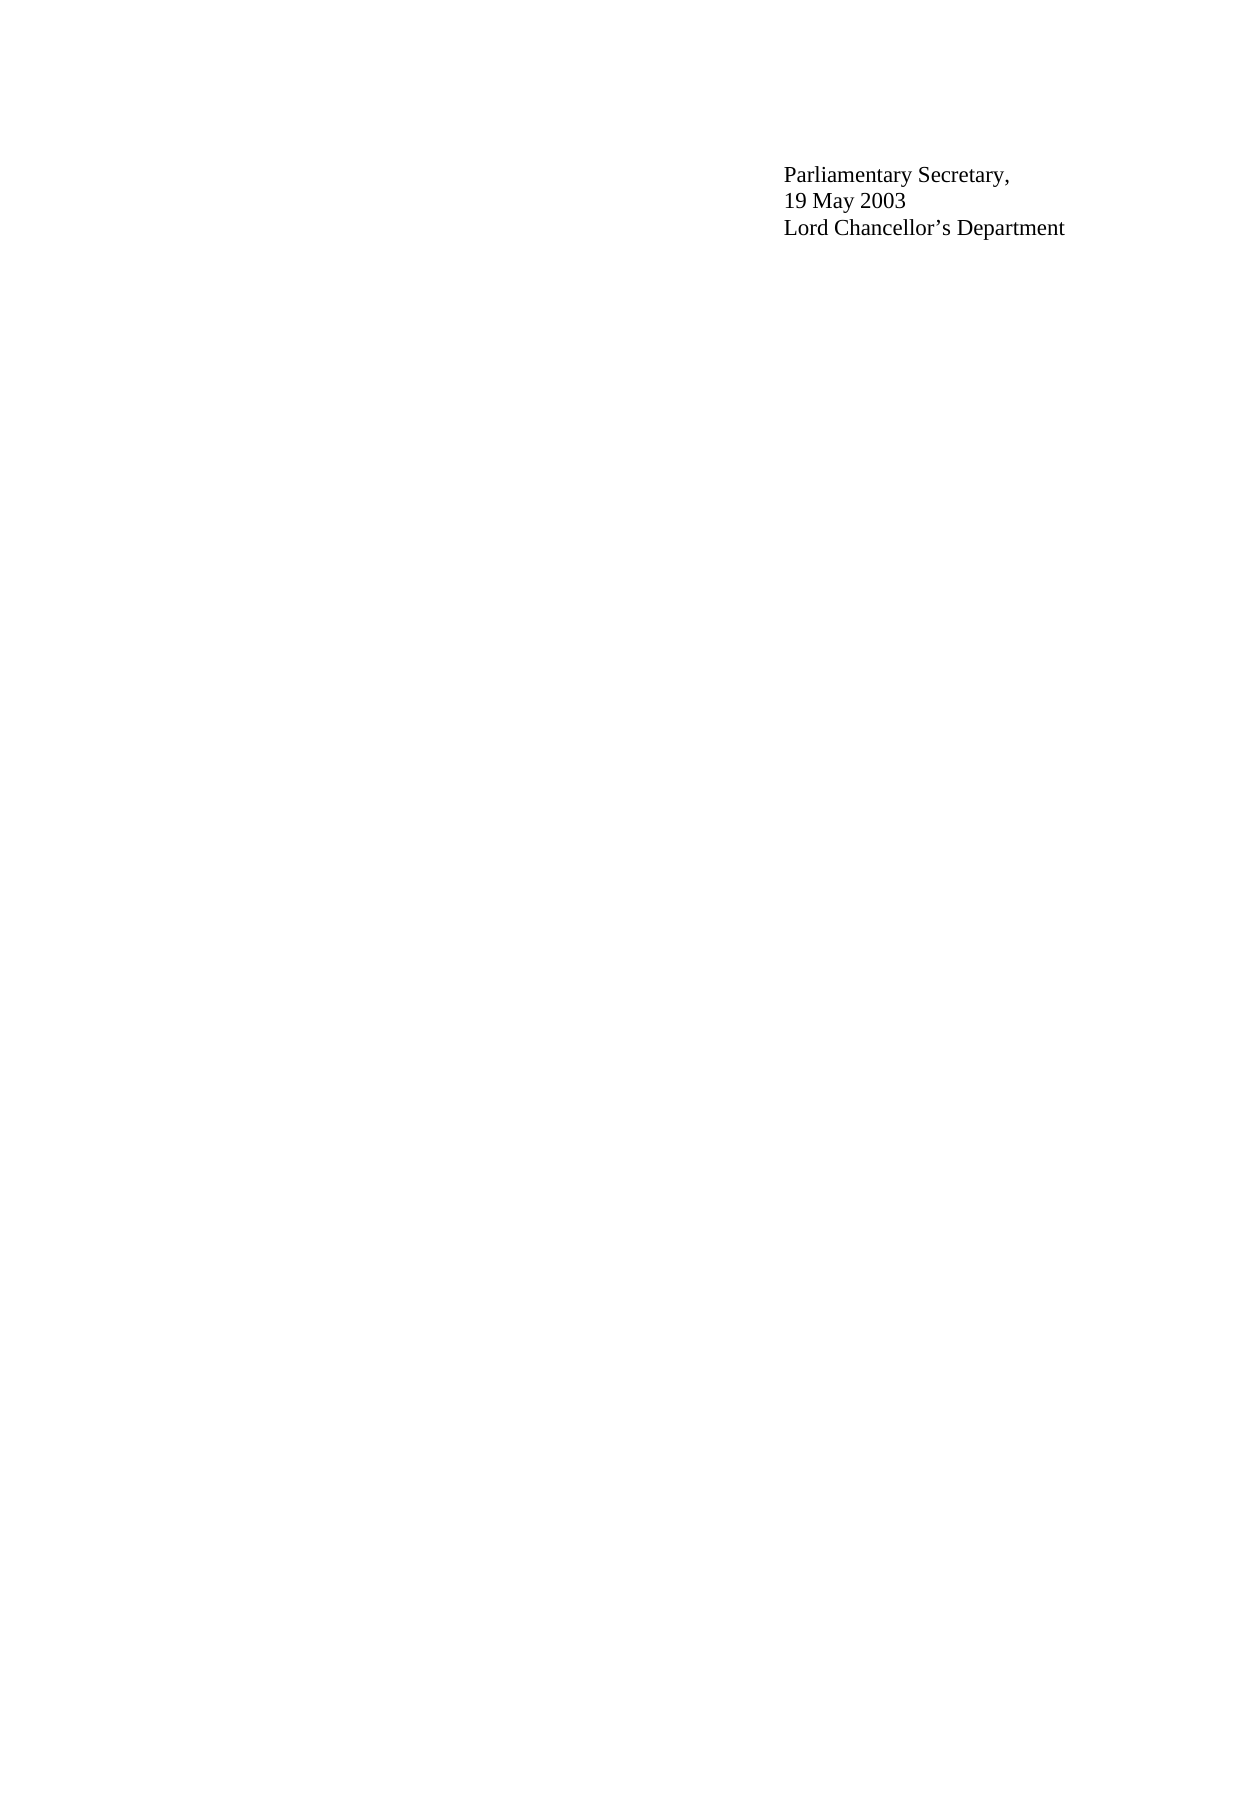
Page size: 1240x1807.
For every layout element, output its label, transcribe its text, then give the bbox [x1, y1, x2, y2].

text Lord Chancellor’s Department [148, 214, 1099, 241]
text 19 May 2003 [148, 187, 1099, 214]
text Parliamentary Secretary, [148, 161, 1099, 187]
